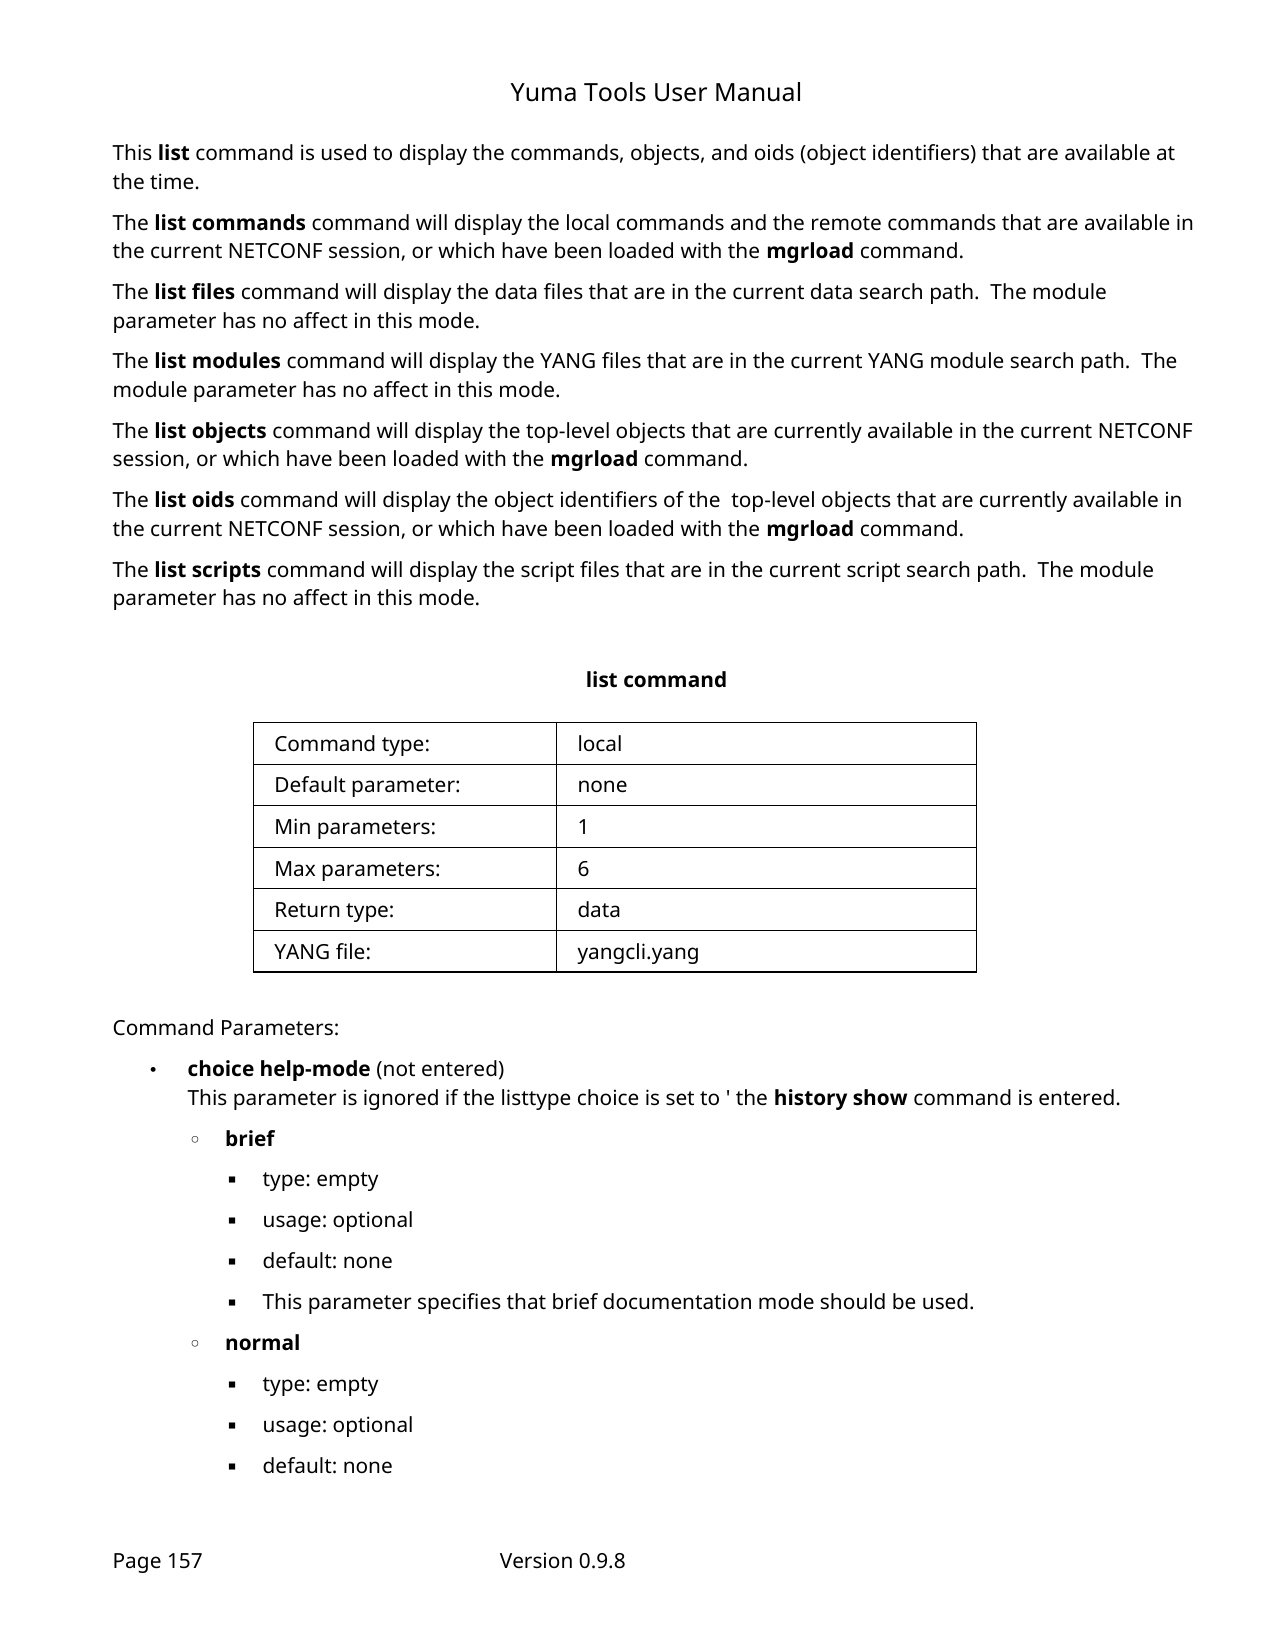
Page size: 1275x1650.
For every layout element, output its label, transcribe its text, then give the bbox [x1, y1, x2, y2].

text The list commands command will display the local commands and the remote commands that are available in the current NETCONF session, or which have been loaded with the mgrload command. [112, 208, 1200, 265]
table_cell Min parameters: [254, 806, 556, 847]
list This parameter specifies that brief documentation mode should be used. [225, 1287, 1200, 1316]
table_cell 1 [557, 806, 976, 847]
table_cell none [557, 765, 976, 805]
list type: empty [225, 1164, 1200, 1193]
list choice help-mode (not entered) This parameter is ignored if the listtype choice is set to ' the history show command is entered. [150, 1054, 1200, 1111]
table_header local [557, 723, 976, 763]
text The list objects command will display the top-level objects that are currently available in the current NETCONF session, or which have been loaded with the mgrload command. [112, 416, 1200, 473]
text Command Parameters: [112, 1013, 1200, 1042]
list brief [187, 1124, 1200, 1152]
text This list command is used to display the commands, objects, and oids (object identifiers) that are available at the time. [112, 138, 1200, 195]
table_header Command type: [254, 723, 556, 763]
text The list oids command will display the object identifiers of the top-level objects that are currently available in the current NETCONF session, or which have been loaded with the mgrload command. [112, 485, 1200, 542]
table_cell Return type: [254, 889, 556, 930]
list normal [187, 1328, 1200, 1357]
table_cell 6 [557, 848, 976, 888]
list default: none [225, 1246, 1200, 1275]
table_cell yangcli.yang [557, 931, 976, 971]
list usage: optional [225, 1206, 1200, 1234]
table_cell Max parameters: [254, 848, 556, 888]
list default: none [225, 1451, 1200, 1479]
table_cell YANG file: [254, 931, 556, 971]
table_cell data [557, 889, 976, 930]
text The list modules command will display the YANG files that are in the current YANG module search path. The module parameter has no affect in this mode. [112, 347, 1200, 403]
text The list files command will display the data files that are in the current data search path. The module parameter has no affect in this mode. [112, 277, 1200, 334]
list type: empty [225, 1369, 1200, 1398]
table_cell Default parameter: [254, 765, 556, 805]
text The list scripts command will display the script files that are in the current script search path. The module parameter has no affect in this mode. [112, 555, 1200, 612]
list usage: optional [225, 1410, 1200, 1439]
subtitle list command [127, 665, 1185, 693]
